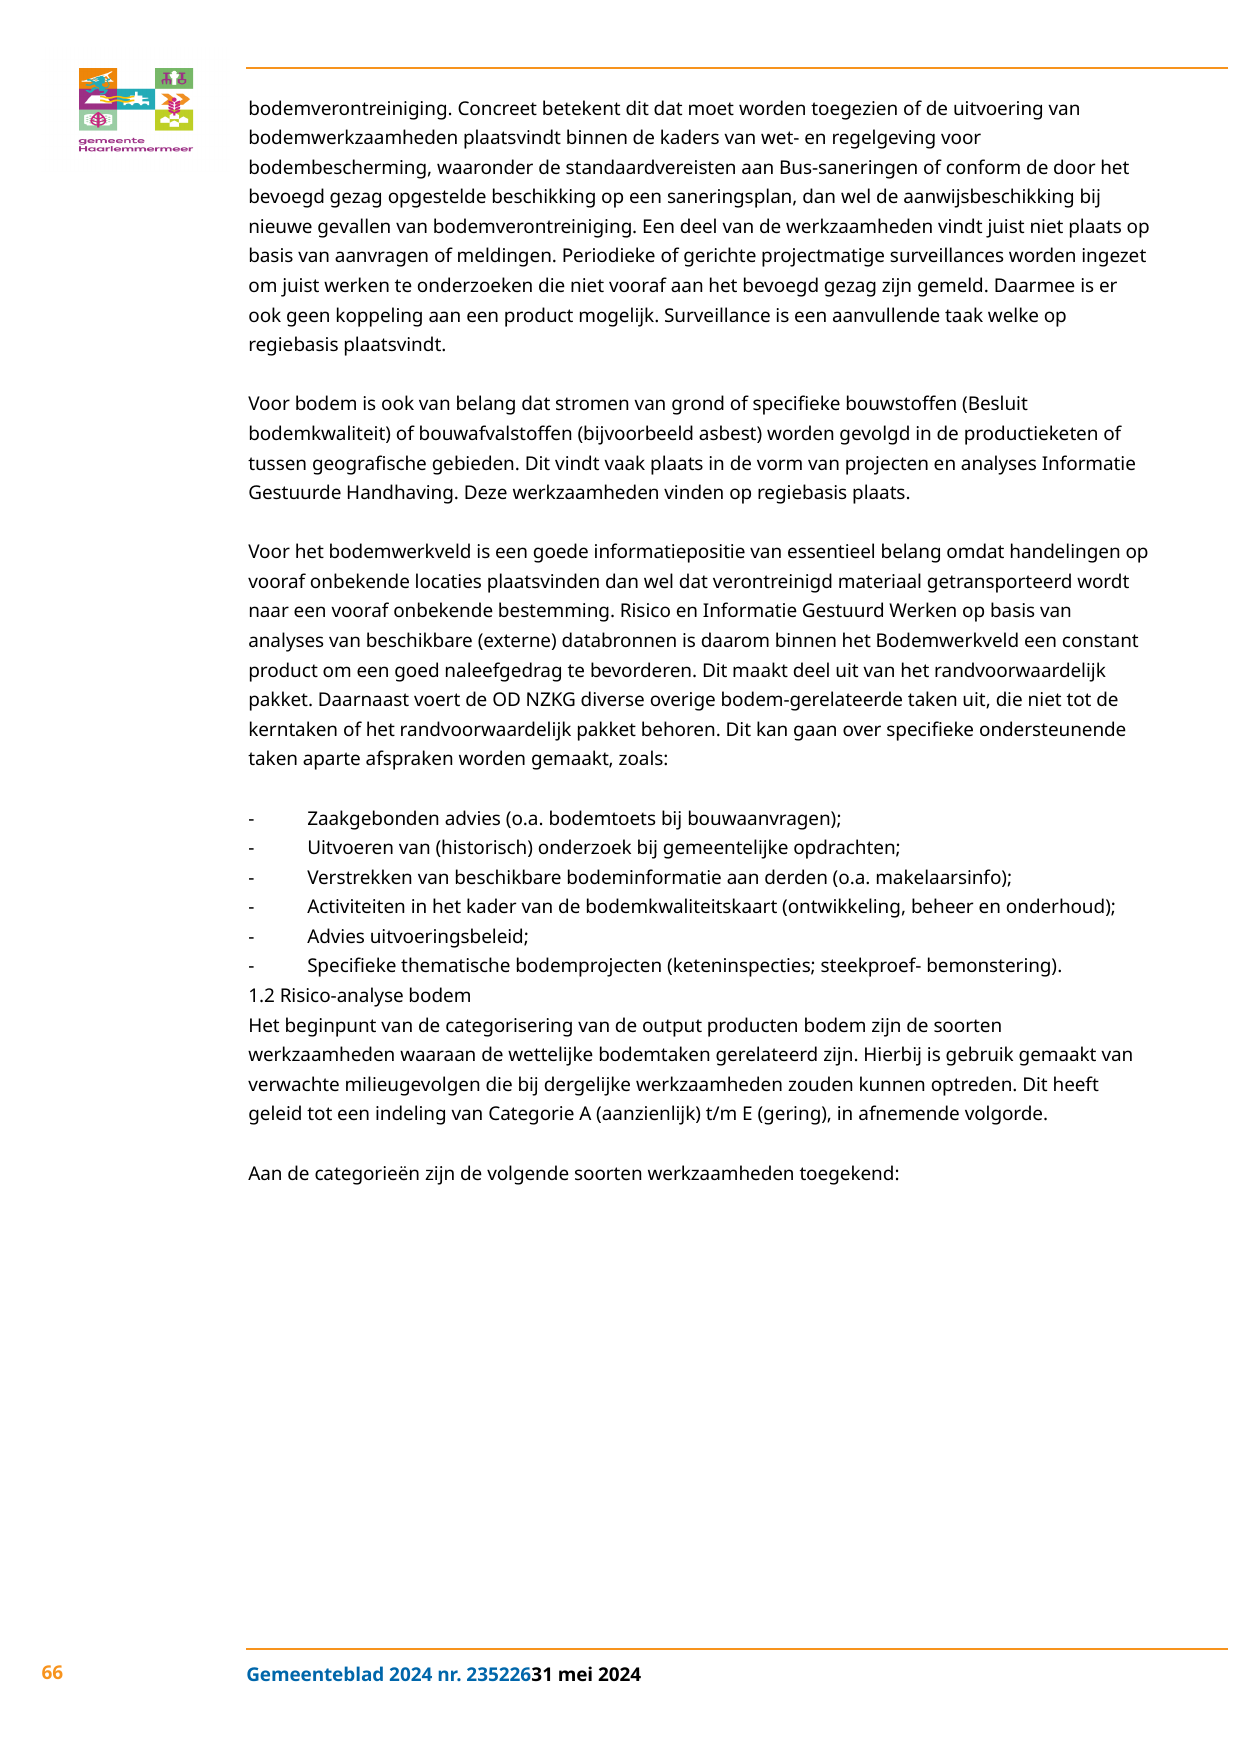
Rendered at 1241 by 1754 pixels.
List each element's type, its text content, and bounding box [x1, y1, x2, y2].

list Uitvoeren van (historisch) onderzoek bij gemeentelijke opdrachten; [248, 834, 1152, 860]
list Advies uitvoeringsbeleid; [248, 923, 1152, 949]
list Activiteiten in het kader van de bodemkwaliteitskaart (ontwikkeling, beheer en onderhoud); [248, 893, 1152, 919]
list Verstrekken van beschikbare bodeminformatie aan derden (o.a. makelaarsinfo); [248, 864, 1152, 890]
text bodemverontreiniging. Concreet betekent dit dat moet worden toegezien of de uitvoering van bodemwerkzaamheden plaatsvindt binnen de kaders van wet- en regelgeving voor bodembescherming, waaronder de standaardvereisten aan Bus-saneringen of conform de door het bevoegd gezag opgestelde beschikking op een saneringsplan, dan wel de aanwijsbeschikking bij nieuwe gevallen van bodemverontreiniging. Een deel van de werkzaamheden vindt juist niet plaats op basis van aanvragen of meldingen. Periodieke of gerichte projectmatige surveillances worden ingezet om juist werken te onderzoeken die niet vooraf aan het bevoegd gezag zijn gemeld. Daarmee is er ook geen koppeling aan een product mogelijk. Surveillance is een aanvullende taak welke op regiebasis plaatsvindt. [248, 95, 1152, 357]
text Voor het bodemwerkveld is een goede informatiepositie van essentieel belang omdat handelingen op vooraf onbekende locaties plaatsvinden dan wel dat verontreinigd materiaal getransporteerd wordt naar een vooraf onbekende bestemming. Risico en Informatie Gestuurd Werken op basis van analyses van beschikbare (externe) databronnen is daarom binnen het Bodemwerkveld een constant product om een goed naleefgedrag te bevorderen. Dit maakt deel uit van het randvoorwaardelijk pakket. Daarnaast voert de OD NZKG diverse overige bodem-gerelateerde taken uit, die niet tot de kerntaken of het randvoorwaardelijk pakket behoren. Dit kan gaan over specifieke ondersteunende taken aparte afspraken worden gemaakt, zoals: [248, 538, 1152, 771]
list Specifieke thematische bodemprojecten (keteninspecties; steekproef- bemonstering). [248, 953, 1152, 978]
list Zaakgebonden advies (o.a. bodemtoets bij bouwaanvragen); [248, 805, 1152, 831]
text Voor bodem is ook van belang dat stromen van grond of specifieke bouwstoffen (Besluit bodemkwaliteit) of bouwafvalstoffen (bijvoorbeeld asbest) worden gevolgd in de productieketen of tussen geografische gebieden. Dit vindt vaak plaats in de vorm van projecten en analyses Informatie Gestuurde Handhaving. Deze werkzaamheden vinden op regiebasis plaats. [248, 391, 1152, 505]
picture [41, 47, 231, 172]
text Aan de categorieën zijn de volgende soorten werkzaamheden toegekend: [248, 1160, 1152, 1186]
text Het beginpunt van de categorisering van de output producten bodem zijn de soorten werkzaamheden waaraan de wettelijke bodemtaken gerelateerd zijn. Hierbij is gebruik gemaakt van verwachte milieugevolgen die bij dergelijke werkzaamheden zouden kunnen optreden. Dit heeft geleid tot een indeling van Categorie A (aanzienlijk) t/m E (gering), in afnemende volgorde. [248, 1012, 1152, 1126]
text 1.2 Risico-analyse bodem [248, 982, 1152, 1008]
